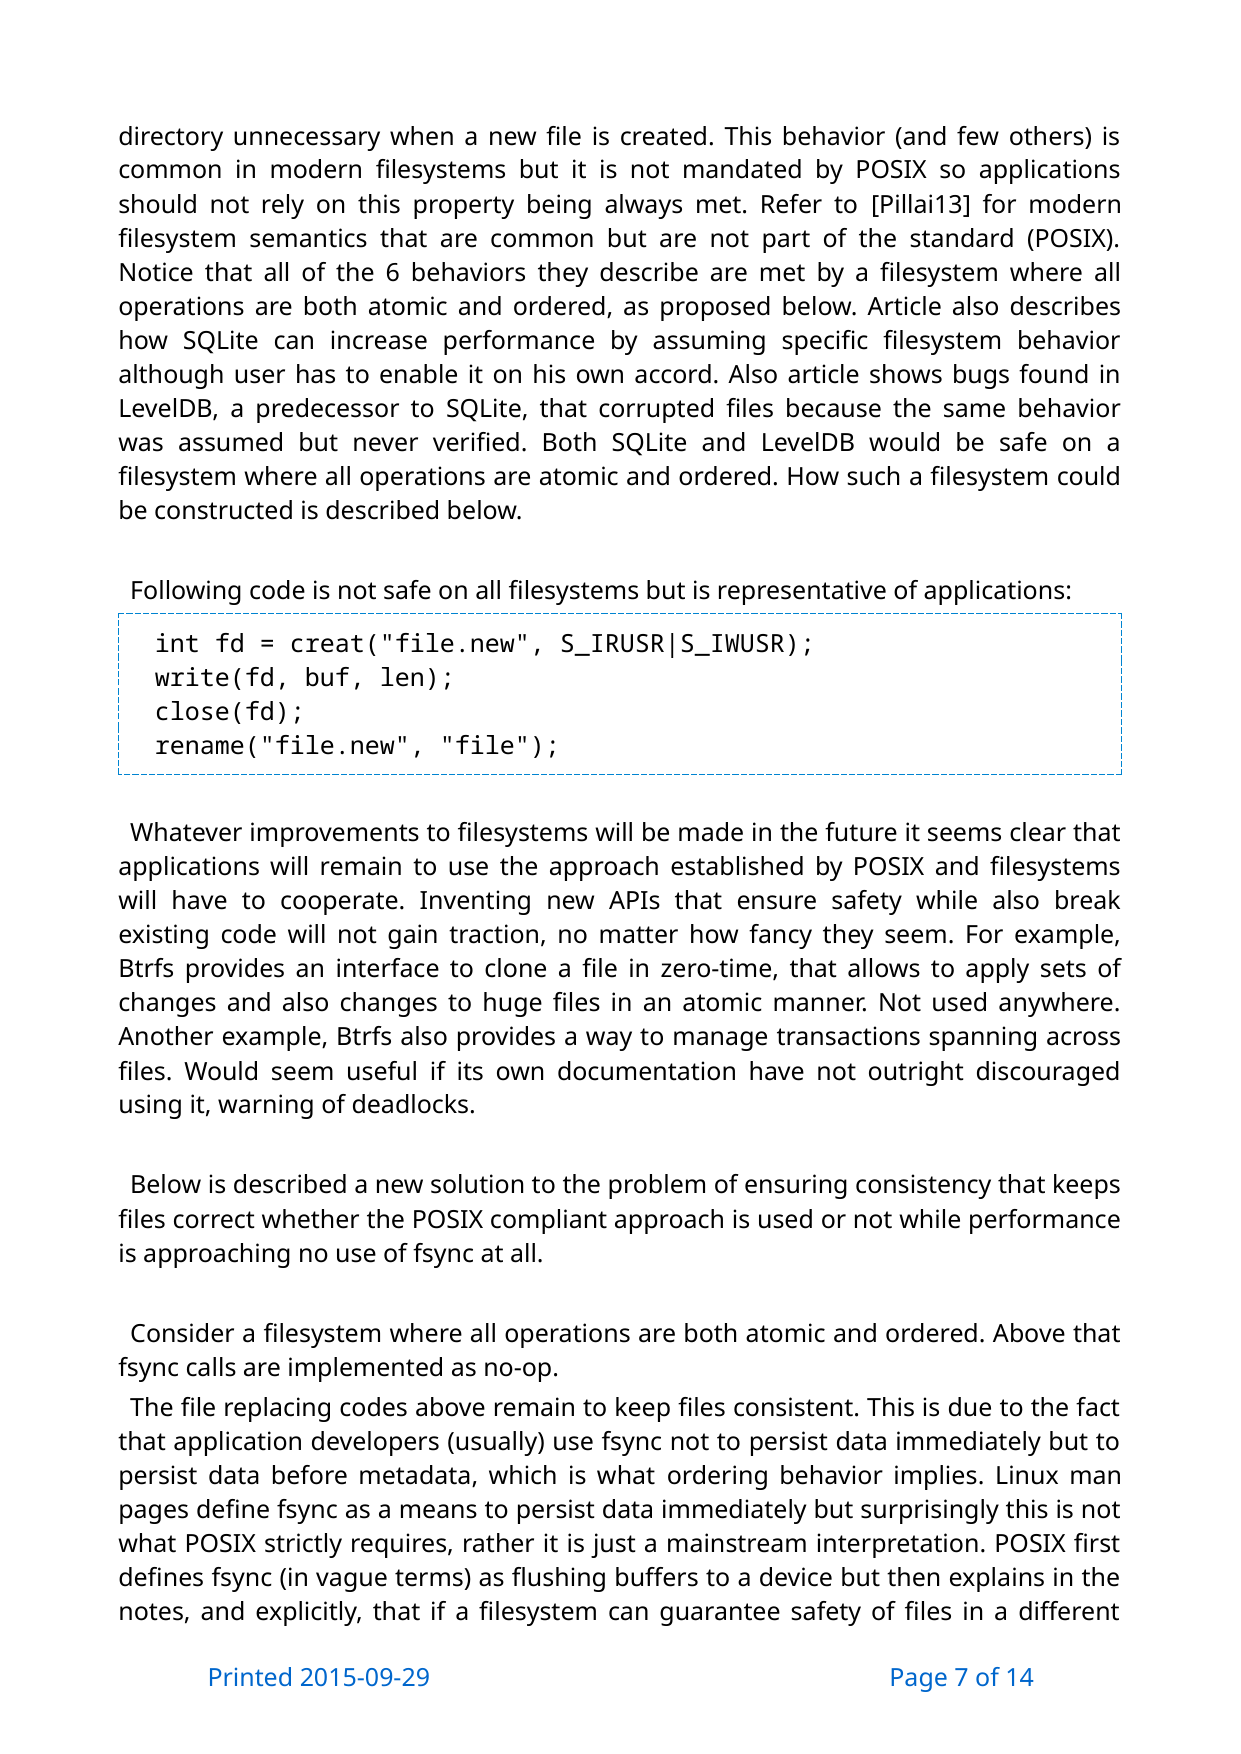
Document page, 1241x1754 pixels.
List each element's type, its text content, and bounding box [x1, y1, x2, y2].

text Whatever improvements to filesystems will be made in the future it seems clear that applications will remain to use the approach established by POSIX and filesystems will have to cooperate. Inventing new APIs that ensure safety while also break existing code will not gain traction, no matter how fancy they seem. For example, Btrfs provides an interface to clone a file in zero-time, that allows to apply sets of changes and also changes to huge files in an atomic manner. Not used anywhere. Another example, Btrfs also provides a way to manage transactions spanning across files. Would seem useful if its own documentation have not outright discouraged using it, warning of deadlocks. [118, 815, 1122, 1121]
text Below is described a new solution to the problem of ensuring consistency that keeps files correct whether the POSIX compliant approach is used or not while performance is approaching no use of fsync at all. [118, 1167, 1122, 1269]
text directory unnecessary when a new file is created. This behavior (and few others) is common in modern filesystems but it is not mandated by POSIX so applications should not rely on this property being always met. Refer to [Pillai13] for modern filesystem semantics that are common but are not part of the standard (POSIX). Notice that all of the 6 behaviors they describe are met by a filesystem where all operations are both atomic and ordered, as proposed below. Article also describes how SQLite can increase performance by assuming specific filesystem behavior although user has to enable it on his own accord. Also article shows bugs found in LevelDB, a predecessor to SQLite, that corrupted files because the same behavior was assumed but never verified. Both SQLite and LevelDB would be safe on a filesystem where all operations are atomic and ordered. How such a filesystem could be constructed is described below. [118, 118, 1122, 527]
text int fd = creat("file.new", S_IRUSR|S_IWUSR); [118, 613, 1122, 647]
text write(fd, buf, len); [118, 647, 1122, 681]
text The file replacing codes above remain to keep files consistent. This is due to the fact that application developers (usually) use fsync not to persist data immediately but to persist data before metadata, which is what ordering behavior implies. Linux man pages define fsync as a means to persist data immediately but surprisingly this is not what POSIX strictly requires, rather it is just a mainstream interpretation. POSIX first defines fsync (in vague terms) as flushing buffers to a device but then explains in the notes, and explicitly, that if a filesystem can guarantee safety of files in a different [118, 1389, 1122, 1628]
text Consider a filesystem where all operations are both atomic and ordered. Above that fsync calls are implemented as no-op. [118, 1315, 1122, 1383]
text close(fd); [118, 681, 1122, 715]
text rename("file.new", "file"); [118, 715, 1122, 775]
text Following code is not safe on all filesystems but is representative of applications: [118, 573, 1122, 607]
